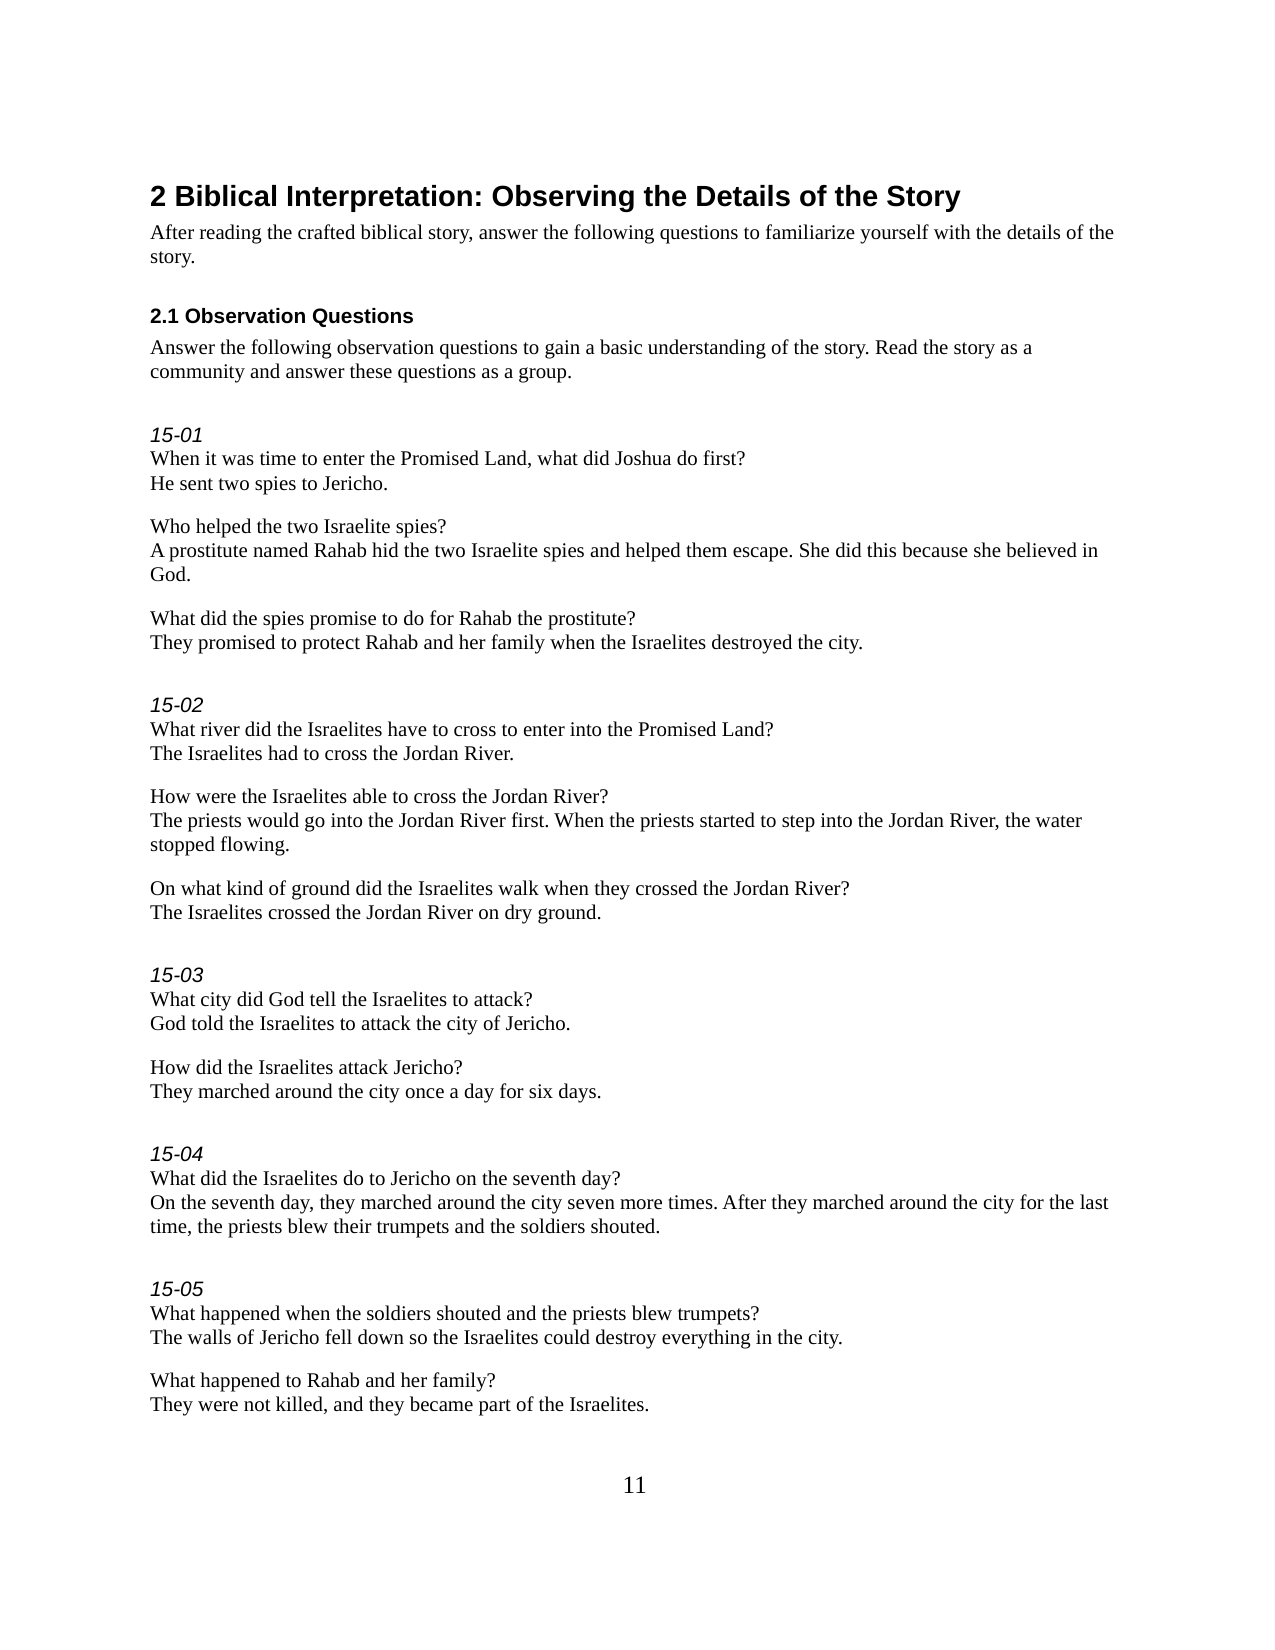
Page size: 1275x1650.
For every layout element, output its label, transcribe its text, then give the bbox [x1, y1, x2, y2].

text What city did God tell the Israelites to attack? God told the Israelites to attack the city of Jericho. [150, 987, 1125, 1035]
text What happened to Rahab and her family? They were not killed, and they became part of the Israelites. [150, 1368, 1125, 1416]
subtitle 15-05 [150, 1277, 1125, 1301]
text What did the spies promise to do for Rahab the prostitute? They promised to protect Rahab and her family when the Israelites destroyed the city. [150, 606, 1125, 654]
text When it was time to enter the Promised Land, what did Joshua do first? He sent two spies to Jericho. [150, 446, 1125, 494]
text What did the Israelites do to Jericho on the seventh day? On the seventh day, they marched around the city seven more times. After they marched around the city for the last time, the priests blew their trumpets and the soldiers shouted. [150, 1166, 1125, 1238]
text After reading the crafted biblical story, answer the following questions to familiarize yourself with the details of the story. [150, 220, 1125, 268]
text Answer the following observation questions to gain a basic understanding of the story. Read the story as a community and answer these questions as a group. [150, 335, 1125, 383]
text What happened when the soldiers shouted and the priests blew trumpets? The walls of Jericho fell down so the Israelites could destroy everything in the city. [150, 1301, 1125, 1349]
subtitle 2 Biblical Interpretation: Observing the Details of the Story [150, 179, 1125, 212]
subtitle 15-02 [150, 693, 1125, 717]
text What river did the Israelites have to cross to enter into the Promised Land? The Israelites had to cross the Jordan River. [150, 717, 1125, 765]
text How did the Israelites attack Jericho? They marched around the city once a day for six days. [150, 1054, 1125, 1103]
subtitle 15-04 [150, 1142, 1125, 1166]
subtitle 15-03 [150, 963, 1125, 987]
text On what kind of ground did the Israelites walk when they crossed the Jordan River? The Israelites crossed the Jordan River on dry ground. [150, 876, 1125, 924]
subtitle 15-01 [150, 422, 1125, 446]
text Who helped the two Israelite spies? A prostitute named Rahab hid the two Israelite spies and helped them escape. She did this because she believed in God. [150, 514, 1125, 586]
text How were the Israelites able to cross the Jordan River? The priests would go into the Jordan River first. When the priests started to step into the Jordan River, the water stopped flowing. [150, 784, 1125, 856]
subtitle 2.1 Observation Questions [150, 304, 1125, 328]
